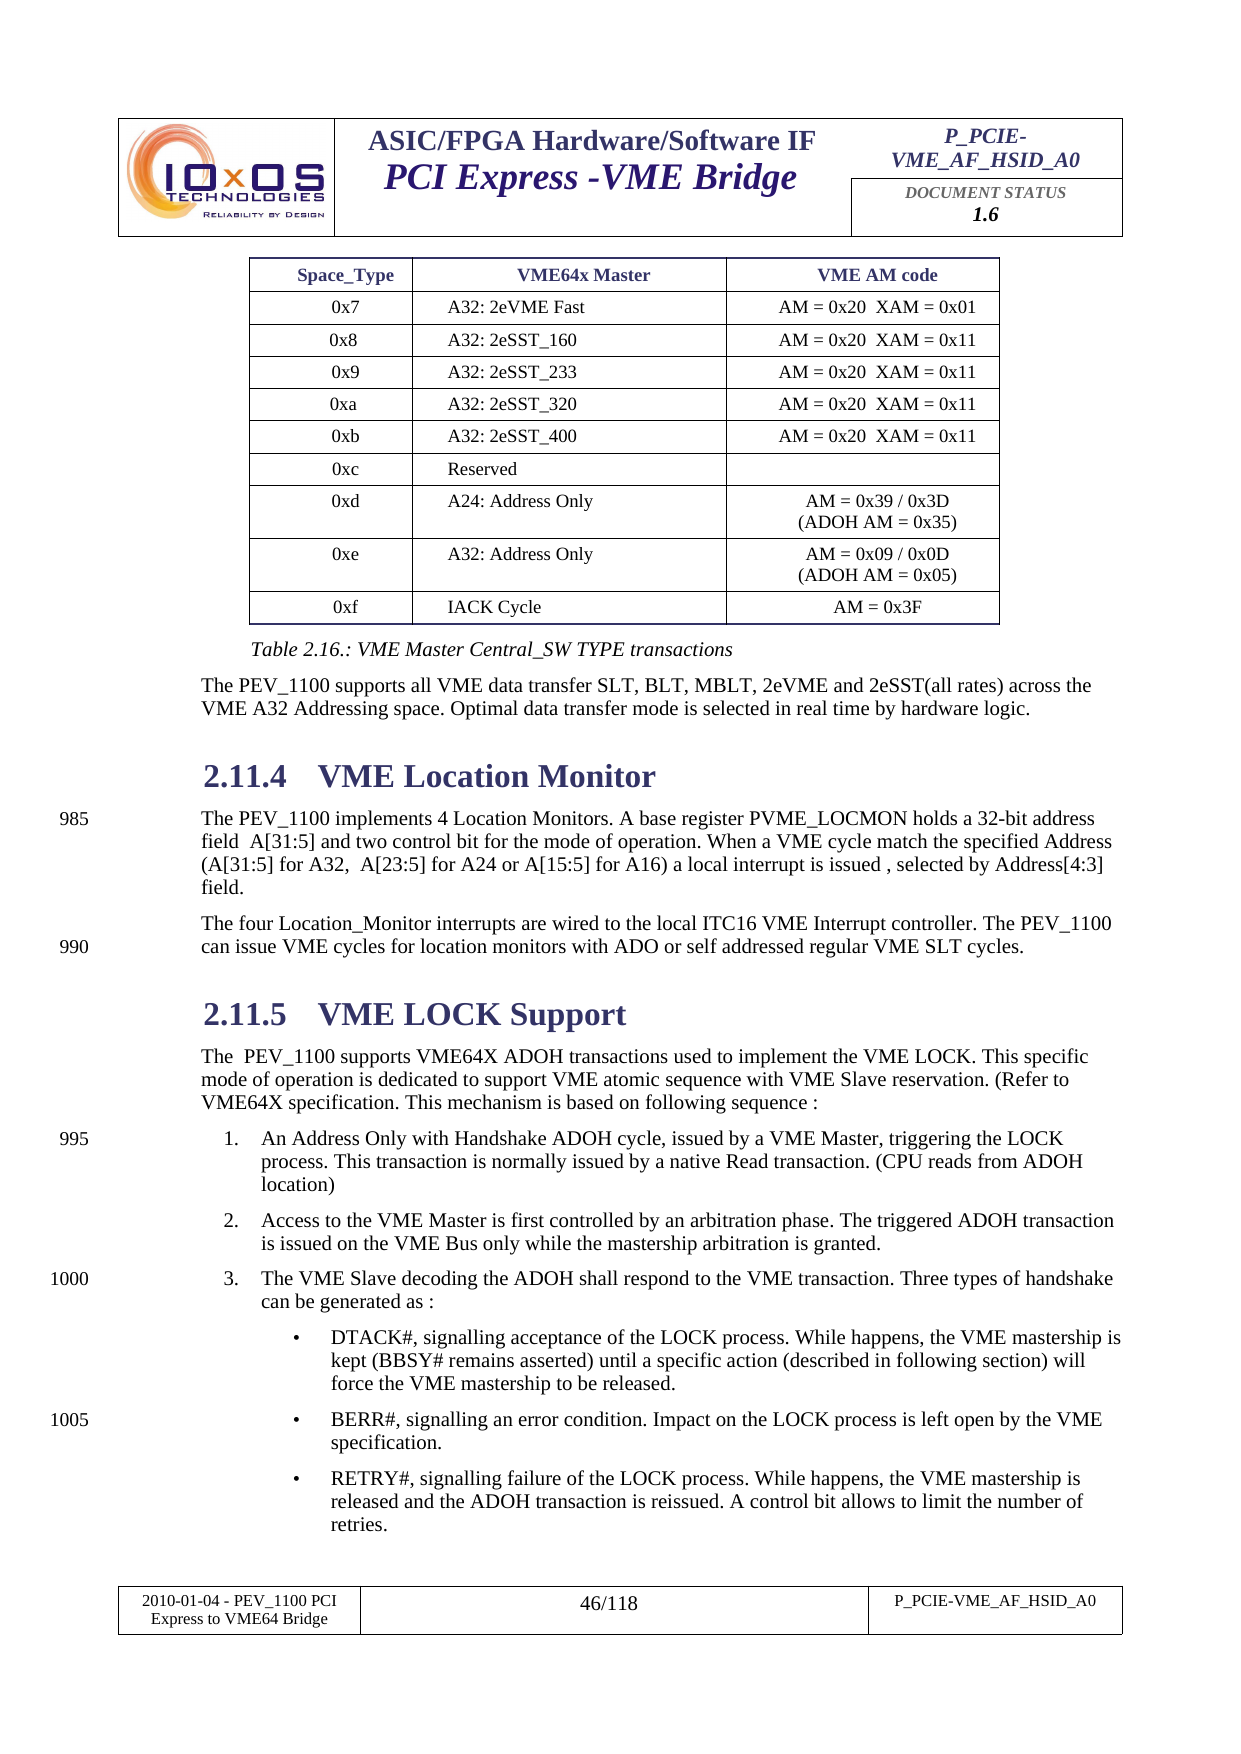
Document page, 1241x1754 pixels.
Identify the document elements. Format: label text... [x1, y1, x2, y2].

text The PEV_1100 supports all VME data transfer SLT, BLT, MBLT, 2eVME and 2eSST(all rates) across the VME A32 Addressing space. Optimal data transfer mode is selected in real time by hardware logic. [201, 673, 1122, 720]
table_cell 0xf [250, 592, 412, 623]
text The four Location_Monitor interrupts are wired to the local ITC16 VME Interrupt controller. The PEV_1100 can issue VME cycles for location monitors with ADO or self addressed regular VME SLT cycles. [201, 912, 1122, 958]
table_header VME AM code [727, 259, 999, 291]
table_cell A32: 2eSST_320 [413, 389, 726, 420]
list An Address Only with Handshake ADOH cycle, issued by a VME Master, triggering the LOCK process. This transaction is normally issued by a native Read transaction. (CPU reads from ADOH location) [223, 1127, 1122, 1196]
table_cell IACK Cycle [413, 592, 726, 623]
table_cell A32: 2eSST_400 [413, 421, 726, 453]
list Access to the VME Master is first controlled by an arbitration phase. The triggered ADOH transaction is issued on the VME Bus only while the mastership arbitration is granted. [223, 1208, 1122, 1255]
table_cell AM = 0x20 XAM = 0x11 [727, 389, 999, 420]
table_cell AM = 0x20 XAM = 0x11 [727, 325, 999, 356]
table_cell AM = 0x39 / 0x3D (ADOH AM = 0x35) [727, 486, 999, 538]
subtitle VME Location Monitor [195, 757, 1122, 794]
table_cell 0x8 [250, 325, 412, 356]
table_cell 0xb [250, 421, 412, 453]
text Table 2.16.: VME Master Central_SW TYPE transactions [250, 638, 1122, 661]
table_cell A32: 2eSST_160 [413, 325, 726, 356]
table_cell A32: 2eVME Fast [413, 292, 726, 323]
text The PEV_1100 supports VME64X ADOH transactions used to implement the VME LOCK. This specific mode of operation is dedicated to support VME atomic sequence with VME Slave reservation. (Refer to VME64X specification. This mechanism is based on following sequence : [201, 1045, 1122, 1114]
table_cell AM = 0x20 XAM = 0x11 [727, 421, 999, 453]
table_cell 0x7 [250, 292, 412, 323]
table_cell 0x9 [250, 357, 412, 388]
list DTACK#, signalling acceptance of the LOCK process. While happens, the VME mastership is kept (BBSY# remains asserted) until a specific action (described in following section) will force the VME mastership to be released. [293, 1326, 1122, 1395]
text The PEV_1100 implements 4 Location Monitors. A base register PVME_LOCMON holds a 32-bit address field A[31:5] and two control bit for the mode of operation. When a VME cycle match the specified Address (A[31:5] for A32, A[23:5] for A24 or A[15:5] for A16) a local interrupt is issued , selected by Address[4:3] field. [201, 807, 1122, 899]
table_cell AM = 0x09 / 0x0D (ADOH AM = 0x05) [727, 539, 999, 591]
table_cell A24: Address Only [413, 486, 726, 538]
table_cell AM = 0x20 XAM = 0x01 [727, 292, 999, 323]
picture [125, 123, 326, 222]
subtitle VME LOCK Support [195, 995, 1122, 1032]
table_cell [727, 454, 999, 485]
table_cell 0xa [250, 389, 412, 420]
table_header VME64x Master [413, 259, 726, 291]
table_header Space_Type [250, 259, 412, 291]
table_cell A32: Address Only [413, 539, 726, 591]
table_cell AM = 0x3F [727, 592, 999, 623]
table_cell 0xd [250, 486, 412, 538]
table_cell A32: 2eSST_233 [413, 357, 726, 388]
table_cell 0xc [250, 454, 412, 485]
table_cell AM = 0x20 XAM = 0x11 [727, 357, 999, 388]
list BERR#, signalling an error condition. Impact on the LOCK process is left open by the VME specification. [293, 1408, 1122, 1454]
list The VME Slave decoding the ADOH shall respond to the VME transaction. Three types of handshake can be generated as : [223, 1267, 1122, 1313]
table_cell Reserved [413, 454, 726, 485]
list RETRY#, signalling failure of the LOCK process. While happens, the VME mastership is released and the ADOH transaction is reissued. A control bit allows to limit the number of retries. [293, 1467, 1122, 1536]
table_cell 0xe [250, 539, 412, 591]
